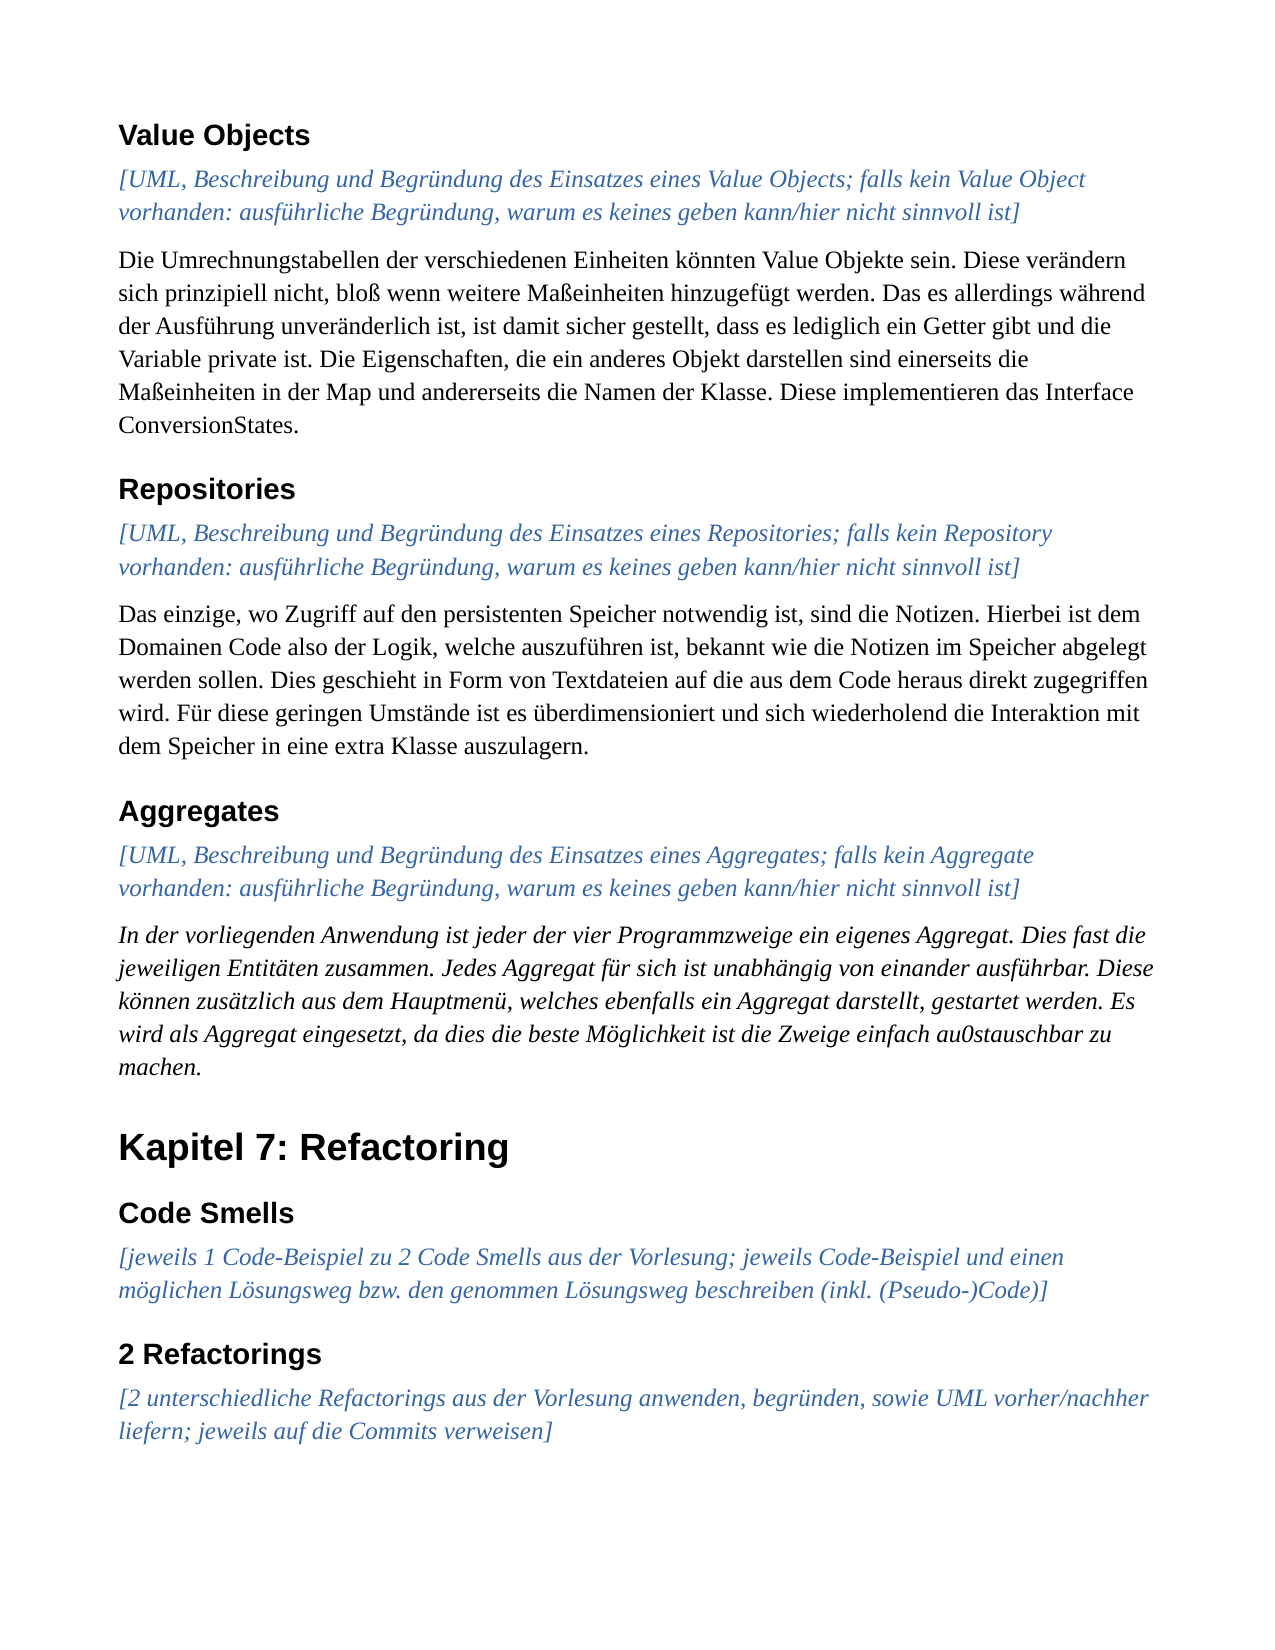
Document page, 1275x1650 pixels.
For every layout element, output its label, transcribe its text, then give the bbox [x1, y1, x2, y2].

text Die Umrechnungstabellen der verschiedenen Einheiten könnten Value Objekte sein. Diese verändern sich prinzipiell nicht, bloß wenn weitere Maßeinheiten hinzugefügt werden. Das es allerdings während der Ausführung unveränderlich ist, ist damit sicher gestellt, dass es lediglich ein Getter gibt und die Variable private ist. Die Eigenschaften, die ein anderes Objekt darstellen sind einerseits die Maßeinheiten in der Map und andererseits die Namen der Klasse. Diese implementieren das Interface ConversionStates. [118, 245, 1157, 439]
subtitle Kapitel 7: Refactoring [118, 1125, 1157, 1169]
text [jeweils 1 Code-Beispiel zu 2 Code Smells aus der Vorlesung; jeweils Code-Beispiel und einen möglichen Lösungsweg bzw. den genommen Lösungsweg beschreiben (inkl. (Pseudo-)Code)] [118, 1242, 1157, 1304]
subtitle Value Objects [118, 118, 1157, 152]
subtitle Repositories [118, 472, 1157, 506]
text [UML, Beschreibung und Begründung des Einsatzes eines Repositories; falls kein Repository vorhanden: ausführliche Begründung, warum es keines geben kann/hier nicht sinnvoll ist] [118, 518, 1157, 580]
text [UML, Beschreibung und Begründung des Einsatzes eines Value Objects; falls kein Value Object vorhanden: ausführliche Begründung, warum es keines geben kann/hier nicht sinnvoll ist] [118, 164, 1157, 226]
subtitle Code Smells [118, 1196, 1157, 1229]
text Das einzige, wo Zugriff auf den persistenten Speicher notwendig ist, sind die Notizen. Hierbei ist dem Domainen Code also der Logik, welche auszuführen ist, bekannt wie die Notizen im Speicher abgelegt werden sollen. Dies geschieht in Form von Textdateien auf die aus dem Code heraus direkt zugegriffen wird. Für diese geringen Umstände ist es überdimensioniert und sich wiederholend die Interaktion mit dem Speicher in eine extra Klasse auszulagern. [118, 599, 1157, 760]
subtitle Aggregates [118, 793, 1157, 827]
subtitle 2 Refactorings [118, 1337, 1157, 1371]
text In der vorliegenden Anwendung ist jeder der vier Programmzweige ein eigenes Aggregat. Dies fast die jeweiligen Entitäten zusammen. Jedes Aggregat für sich ist unabhängig von einander ausführbar. Diese können zusätzlich aus dem Hauptmenü, welches ebenfalls ein Aggregat darstellt, gestartet werden. Es wird als Aggregat eingesetzt, da dies die beste Möglichkeit ist die Zweige einfach au0stauschbar zu machen. [118, 920, 1157, 1081]
text [2 unterschiedliche Refactorings aus der Vorlesung anwenden, begründen, sowie UML vorher/nachher liefern; jeweils auf die Commits verweisen] [118, 1383, 1157, 1445]
text [UML, Beschreibung und Begründung des Einsatzes eines Aggregates; falls kein Aggregate vorhanden: ausführliche Begründung, warum es keines geben kann/hier nicht sinnvoll ist] [118, 840, 1157, 901]
